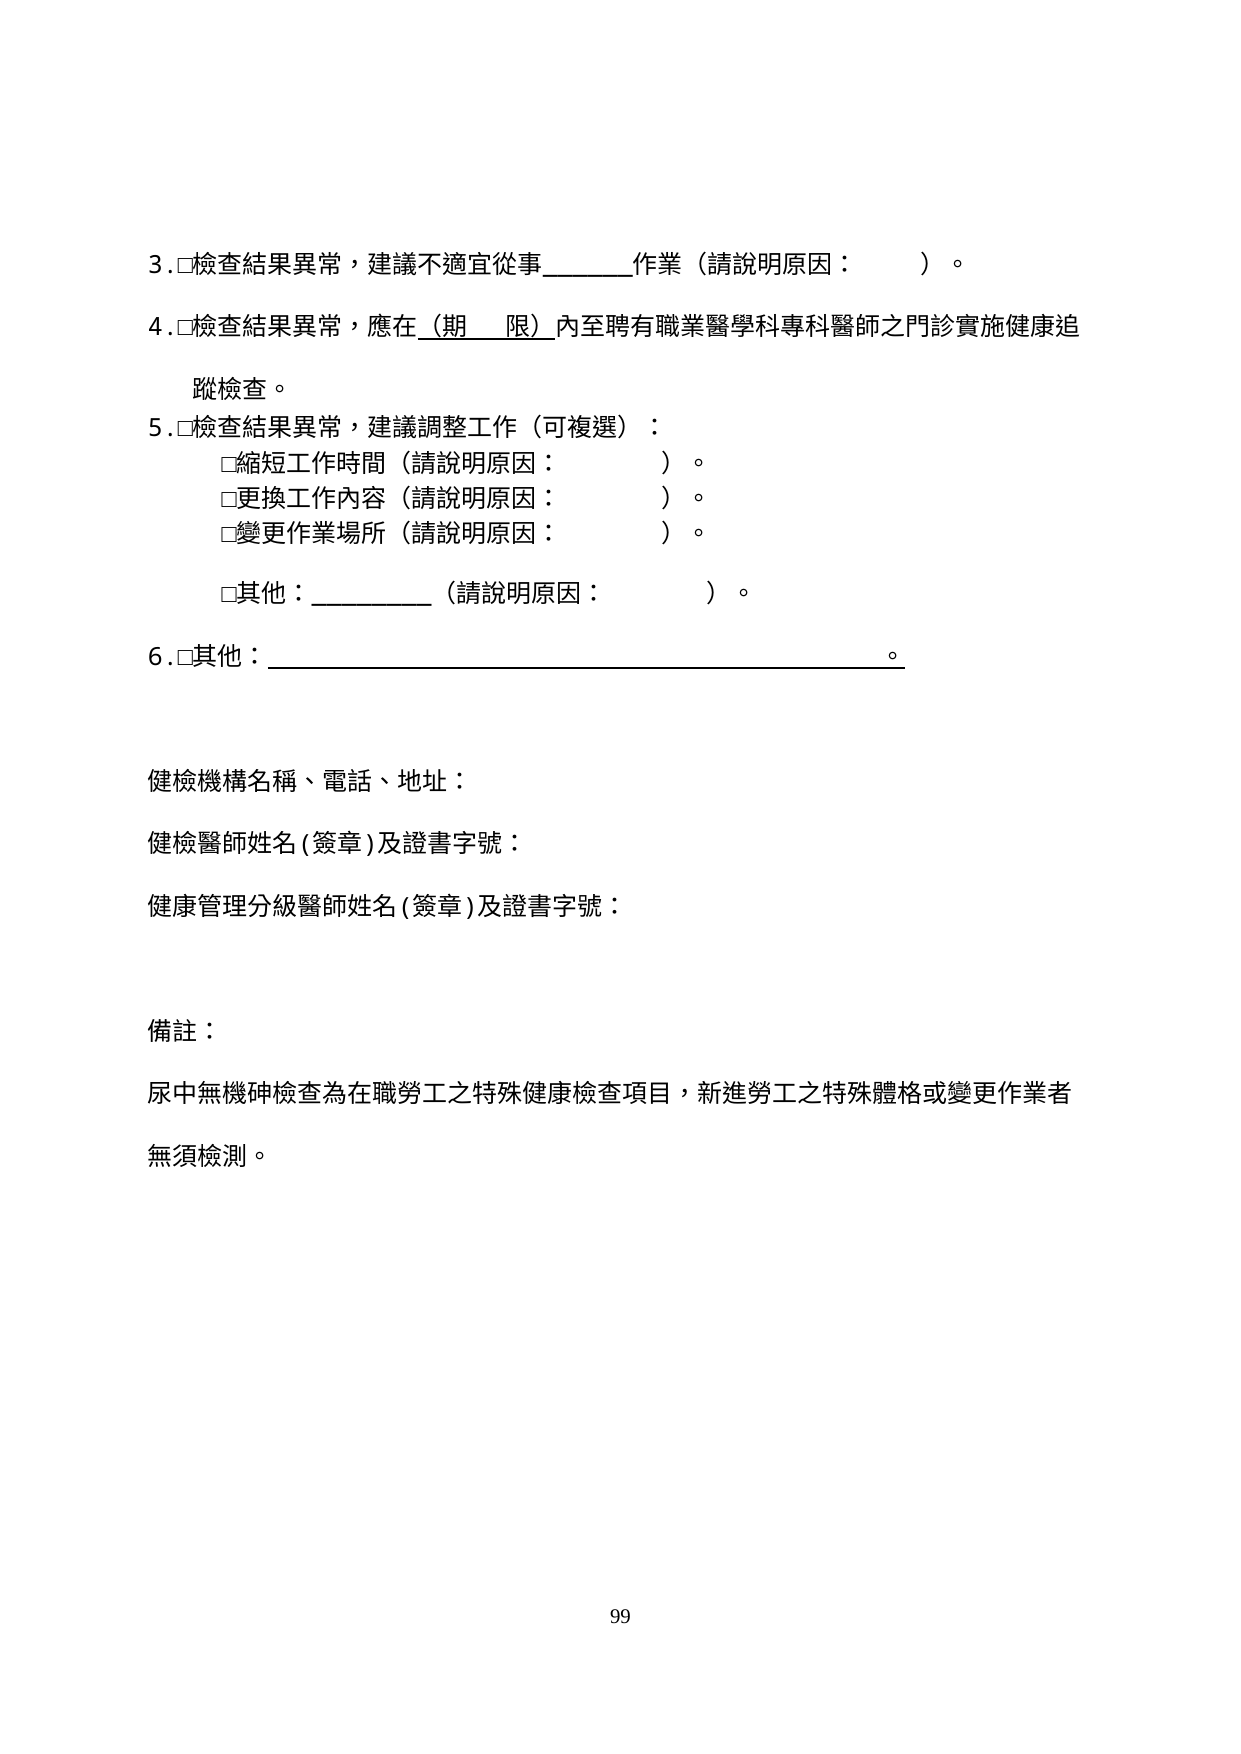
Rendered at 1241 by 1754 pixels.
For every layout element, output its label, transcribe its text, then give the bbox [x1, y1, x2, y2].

text 健康管理分級醫師姓名(簽章)及證書字號： [148, 862, 1092, 925]
text 4.□檢查結果異常，應在（期 限）內至聘有職業醫學科專科醫師之門診實施健康追蹤檢查。 [148, 283, 1092, 408]
text 備註： [148, 987, 1092, 1050]
text □其他：________（請說明原因： ）。 [221, 550, 1092, 612]
text 5.□檢查結果異常，建議調整工作（可複選）： [148, 408, 1092, 444]
text □更換工作內容（請說明原因： ）。 [221, 479, 1092, 514]
text □縮短工作時間（請說明原因： ）。 [221, 444, 1092, 479]
text 3.□檢查結果異常，建議不適宜從事______作業（請說明原因： ）。 [148, 221, 1092, 283]
text 6.□其他： 。 [148, 612, 1092, 675]
text □變更作業場所（請說明原因： ）。 [221, 514, 1092, 550]
text 尿中無機砷檢查為在職勞工之特殊健康檢查項目，新進勞工之特殊體格或變更作業者無須檢測。 [148, 1050, 1092, 1175]
text 健檢機構名稱、電話、地址： [148, 737, 1092, 800]
text 健檢醫師姓名(簽章)及證書字號： [148, 800, 1092, 862]
